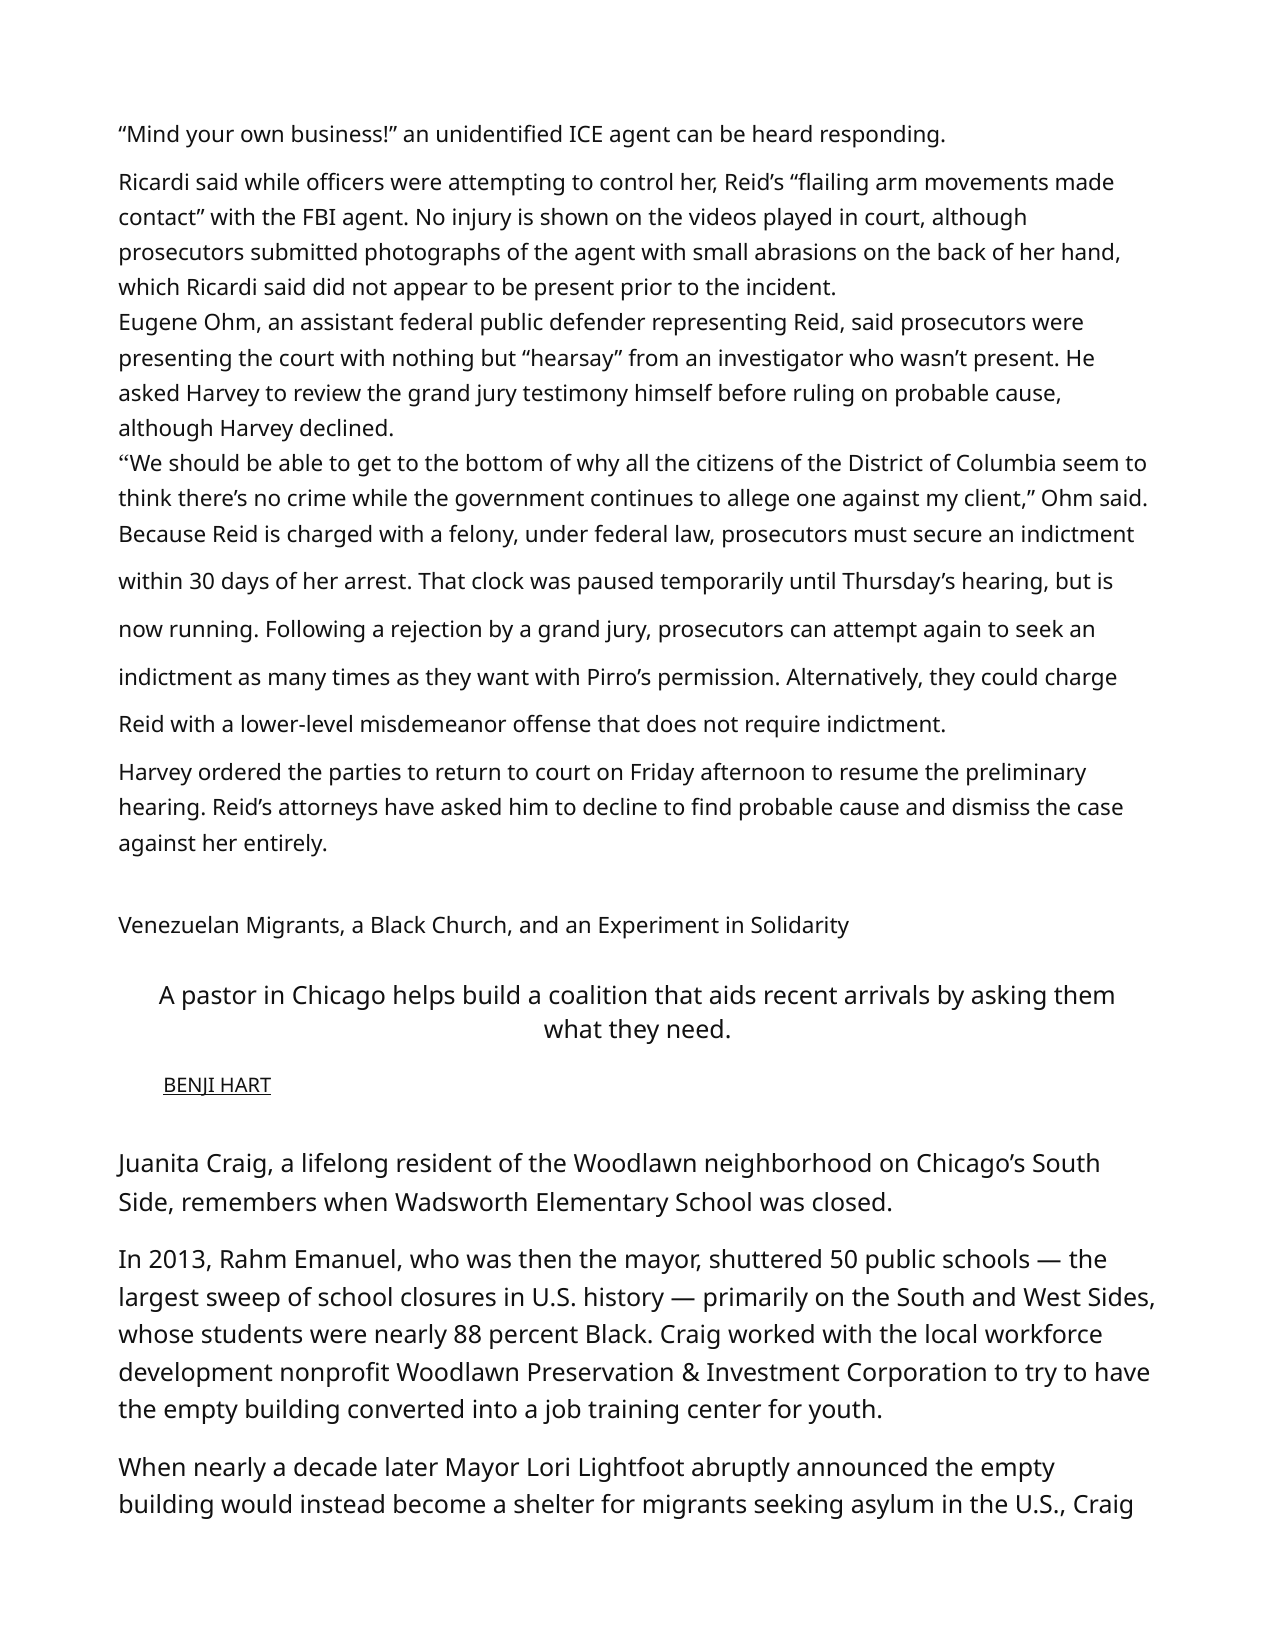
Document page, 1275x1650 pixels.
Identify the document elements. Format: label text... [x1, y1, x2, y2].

text In 2013, Rahm Emanuel, who was then the mayor, shuttered 50 public schools — the largest sweep of school closures in U.S. history — primarily on the South and West Sides, whose students were nearly 88 percent Black. Craig worked with the local workforce development nonprofit Woodlawn Preservation & Investment Corporation to try to have the empty building converted into a job training center for youth. [118, 1238, 1157, 1426]
text Ricardi said while officers were attempting to control her, Reid’s “flailing arm movements made contact” with the FBI agent. No injury is shown on the videos played in court, although prosecutors submitted photographs of the agent with small abrasions on the back of her hand, which Ricardi said did not appear to be present prior to the incident. [118, 166, 1157, 302]
text Juanita Craig, a lifelong resident of the Woodlawn neighborhood on Chicago’s South Side, remembers when Wadsworth Elementary School was closed. [118, 1146, 1157, 1219]
text When nearly a decade later Mayor Lori Lightfoot abruptly announced the empty building would instead become a shelter for migrants seeking asylum in the U.S., Craig [118, 1446, 1157, 1521]
text Because Reid is charged with a felony, under federal law, prosecutors must secure an indictment within 30 days of her arrest. That clock was paused temporarily until Thursday’s hearing, but is now running. Following a rejection by a grand jury, prosecutors can attempt again to seek an indictment as many times as they want with Pirro’s permission. Alternatively, they could charge Reid with a lower-level misdemeanor offense that does not require indictment. [118, 518, 1157, 739]
text “Mind your own business!” an unidentified ICE agent can be heard responding. [118, 118, 1157, 149]
text Harvey ordered the parties to return to court on Friday afternoon to resume the preliminary hearing. Reid’s attorneys have asked him to decline to find probable cause and dismiss the case against her entirely. [118, 756, 1157, 857]
text Eugene Ohm, an assistant federal public defender representing Reid, said prosecutors were presenting the court with nothing but “hearsay” from an investigator who wasn’t present. He asked Harvey to review the grand jury testimony himself before ruling on probable cause, although Harvey declined. [118, 307, 1157, 443]
subtitle Venezuelan Migrants, a Black Church, and an Experiment in Solidarity [118, 910, 1157, 940]
subtitle Benji Hart [163, 1071, 1102, 1098]
text “We should be able to get to the bottom of why all the citizens of the District of Columbia seem to think there’s no crime while the government continues to allege one against my client,” Ohm said. [118, 447, 1157, 513]
subtitle A pastor in Chicago helps build a coalition that aids recent arrivals by asking them what they need. [138, 977, 1137, 1046]
